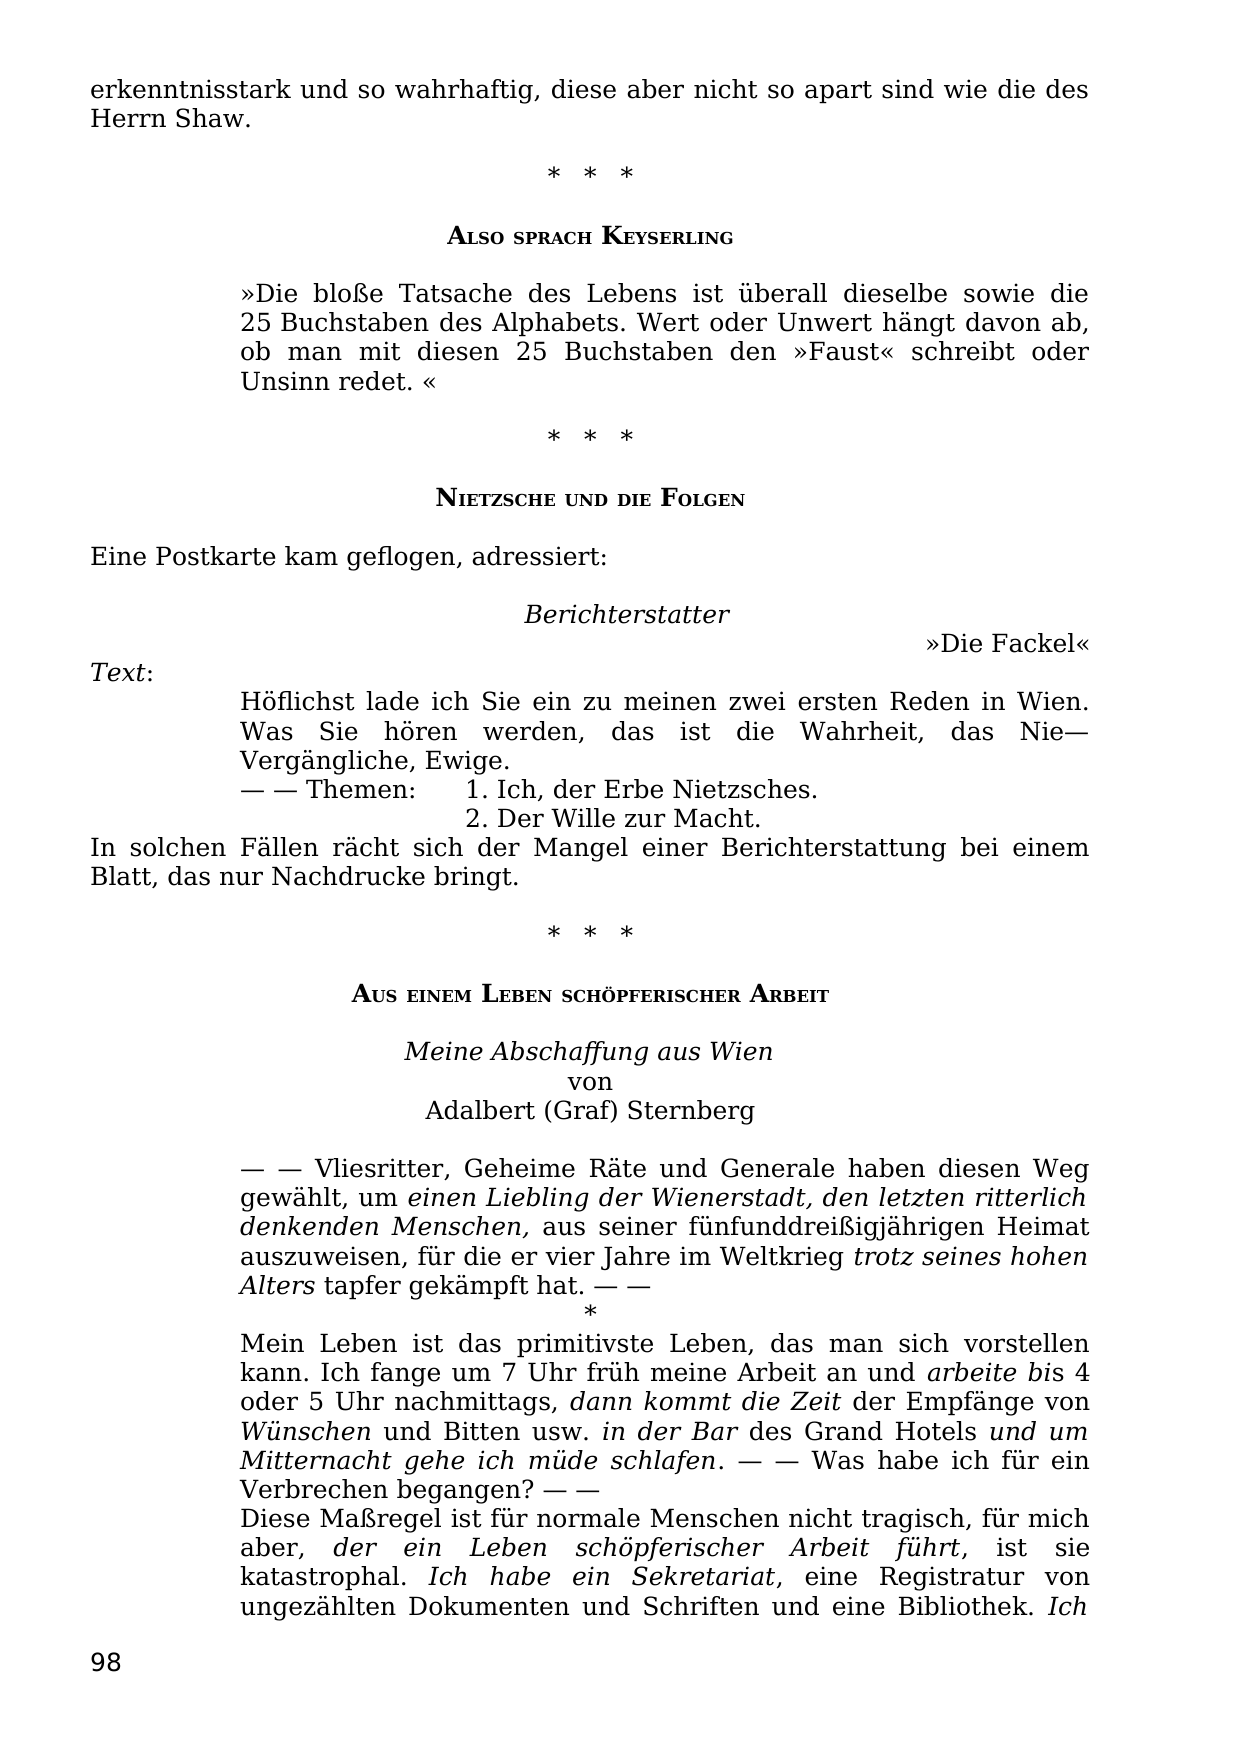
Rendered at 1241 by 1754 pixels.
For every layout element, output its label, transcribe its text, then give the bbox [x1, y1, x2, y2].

text * [90, 1300, 1091, 1329]
text Berichterstatter [90, 600, 1091, 629]
text 2. Der Wille zur Macht. [240, 804, 1091, 833]
text In solchen Fällen rächt sich der Mangel einer Berichterstattung bei einem Blatt, das nur Nachdrucke bringt. [90, 833, 1091, 892]
text Eine Postkarte kam geflogen, adressiert: [90, 542, 1091, 571]
text Nietzsche und die Folgen [90, 454, 1091, 512]
text Text: [90, 658, 1091, 687]
text »Die Fackel« [90, 629, 1091, 658]
text Also sprach Keyserling [90, 192, 1091, 250]
text von [90, 1067, 1091, 1096]
text Adalbert (Graf) Sternberg [90, 1096, 1091, 1125]
text erkenntnisstark und so wahrhaftig, diese aber nicht so apart sind wie die des Herrn Shaw. [90, 75, 1091, 133]
text * * * [90, 162, 1091, 192]
text Diese Maßregel ist für normale Menschen nicht tragisch, für mich aber, der ein Leben schöpferischer Arbeit führt, ist sie katastrophal. Ich habe ein Sekretariat, eine Registratur von ungezählten Dokumenten und Schriften und eine Bibliothek. Ich [240, 1504, 1091, 1621]
text * * * [90, 921, 1091, 950]
text Höflichst lade ich Sie ein zu meinen zwei ersten Reden in Wien. Was Sie hören werden, das ist die Wahrheit, das Nie—Vergängliche, Ewige. [240, 687, 1091, 775]
text Aus einem Leben schöpferischer Arbeit [90, 950, 1091, 1008]
text Meine Abschaffung aus Wien [90, 1037, 1091, 1067]
text Mein Leben ist das primitivste Leben, das man sich vorstellen kann. Ich fange um 7 Uhr früh meine Arbeit an und arbeite bis 4 oder 5 Uhr nachmittags, dann kommt die Zeit der Empfänge von Wünschen und Bitten usw. in der Bar des Grand Hotels und um Mitternacht gehe ich müde schlafen. — — Was habe ich für ein Verbrechen begangen? — — [240, 1329, 1091, 1504]
text »Die bloße Tatsache des Lebens ist überall dieselbe sowie die 25 Buchstaben des Alphabets. Wert oder Unwert hängt davon ab, ob man mit diesen 25 Buchstaben den »Faust« schreibt oder Unsinn redet. « [240, 279, 1091, 396]
text — — Themen: 1. Ich, der Erbe Nietzsches. [240, 775, 1091, 804]
text — — Vliesritter, Geheime Räte und Generale haben diesen Weg gewählt, um einen Liebling der Wienerstadt, den letzten ritterlich denkenden Menschen, aus seiner fünfunddreißigjährigen Heimat auszuweisen, für die er vier Jahre im Weltkrieg trotz seines hohen Alters tapfer gekämpft hat. — — [240, 1154, 1091, 1300]
text * * * [90, 425, 1091, 454]
